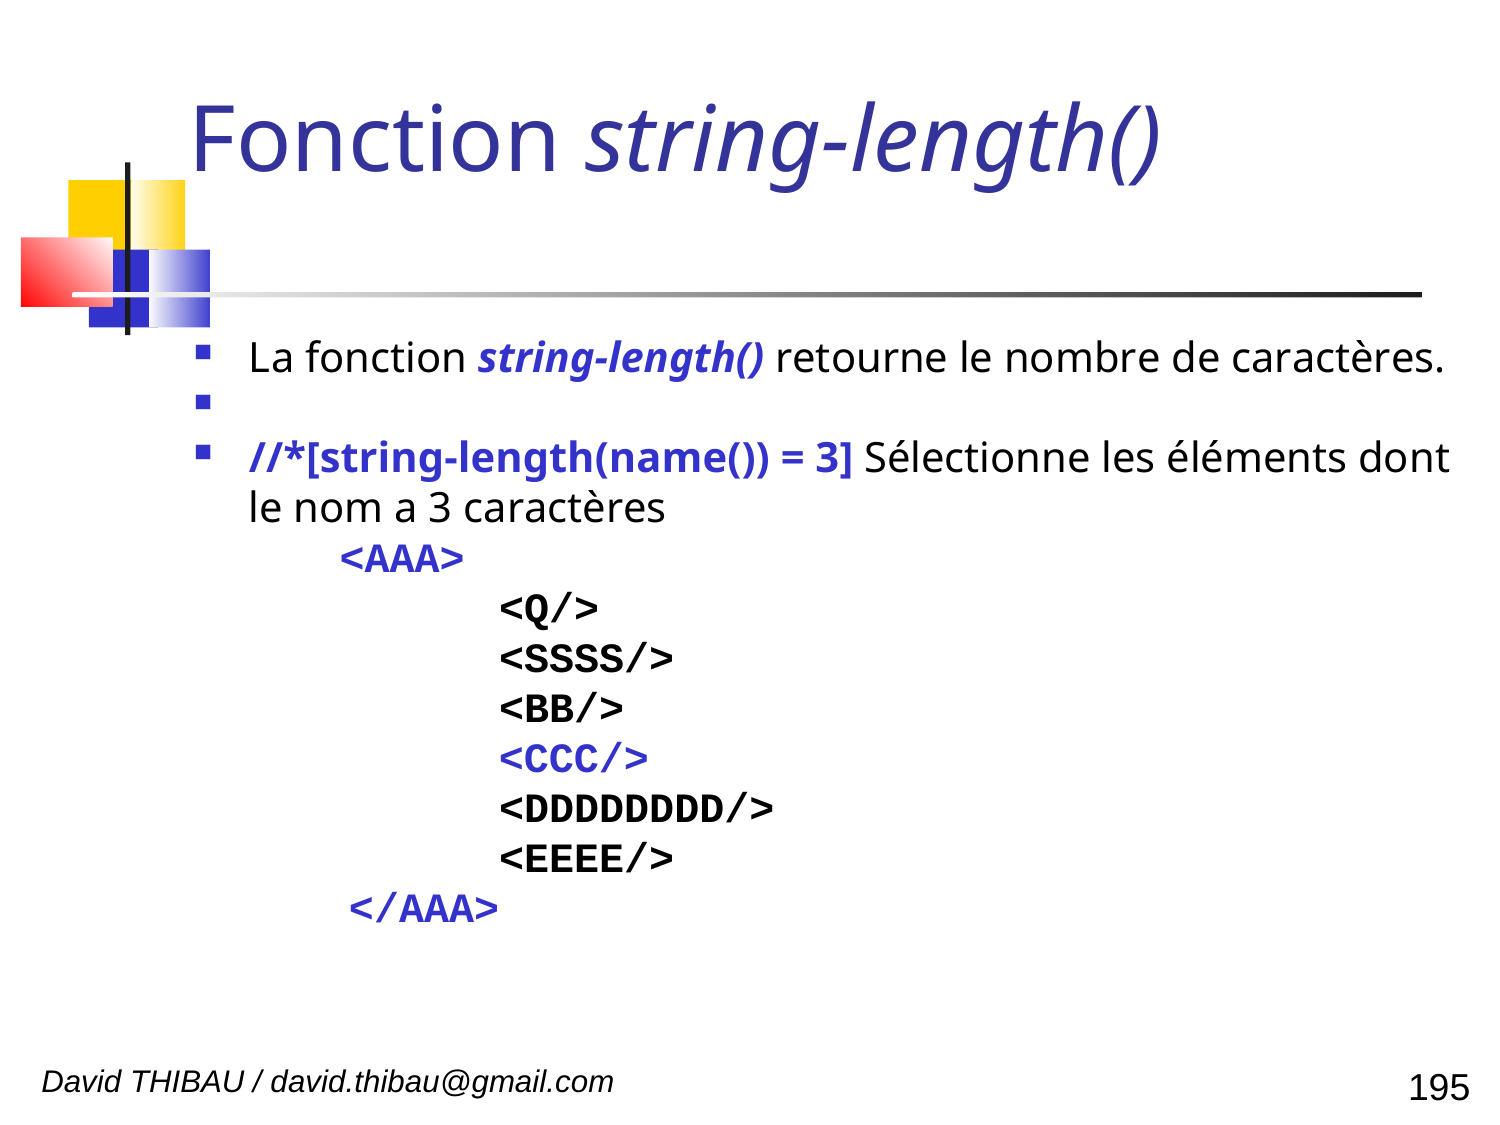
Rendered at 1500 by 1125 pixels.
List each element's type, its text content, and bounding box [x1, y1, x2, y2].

title Fonction string-length() [188, 13, 1467, 275]
list La fonction string-length() retourne le nombre de caractères. //*[string-length(name()) = 3] Sélectionne les éléments dont le nom a 3 caractères <AAA> <Q/> <SSSS/> <BB/> <CCC/> <DDDDDDDD/> <EEEE/> </AAA> [193, 330, 1469, 1047]
